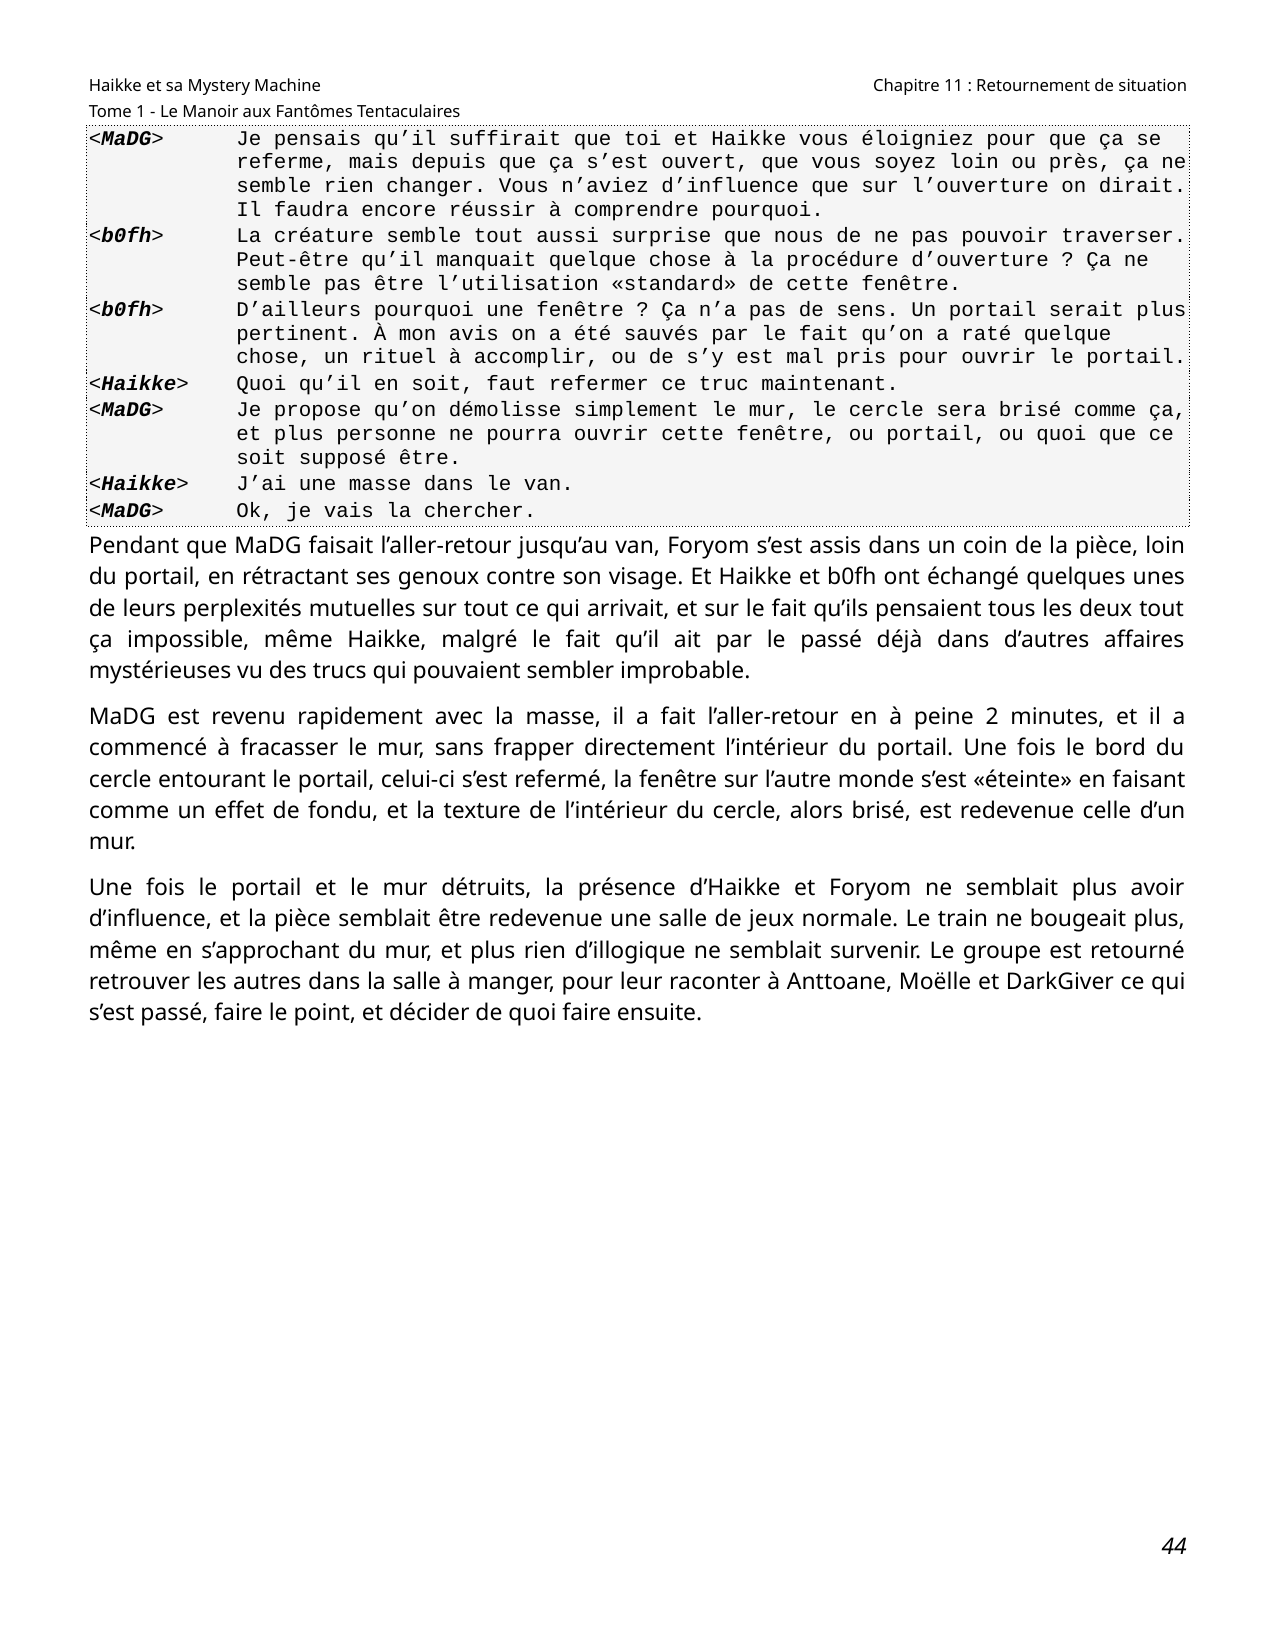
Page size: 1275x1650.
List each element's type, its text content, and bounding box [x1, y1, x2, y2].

text <b0fh> D’ailleurs pourquoi une fenêtre ? Ça n’a pas de sens. Un portail serait plus pertinent. À mon avis on a été sauvés par le fait qu’on a raté quelque chose, un rituel à accomplir, ou de s’y est mal pris pour ouvrir le portail. [86, 296, 1189, 370]
text MaDG est revenu rapidement avec la masse, il a fait l’aller-retour en à peine 2 minutes, et il a commencé à fracasser le mur, sans frapper directement l’intérieur du portail. Une fois le bord du cercle entourant le portail, celui-ci s’est refermé, la fenêtre sur l’autre monde s’est «éteinte» en faisant comme un effet de fondu, et la texture de l’intérieur du cercle, alors brisé, est redevenue celle d’un mur. [88, 700, 1186, 856]
text Pendant que MaDG faisait l’aller-retour jusqu’au van, Foryom s’est assis dans un coin de la pièce, loin du portail, en rétractant ses genoux contre son visage. Et Haikke et b0fh ont échangé quelques unes de leurs perplexités mutuelles sur tout ce qui arrivait, et sur le fait qu’ils pensaient tous les deux tout ça impossible, même Haikke, malgré le fait qu’il ait par le passé déjà dans d’autres affaires mystérieuses vu des trucs qui pouvaient sembler improbable. [88, 529, 1186, 685]
text <Haikke> Quoi qu’il en soit, faut refermer ce truc maintenant. [86, 370, 1189, 397]
text <MaDG> Je propose qu’on démolisse simplement le mur, le cercle sera brisé comme ça, et plus personne ne pourra ouvrir cette fenêtre, ou portail, ou quoi que ce soit supposé être. [86, 397, 1189, 470]
text <b0fh> La créature semble tout aussi surprise que nous de ne pas pouvoir traverser. Peut-être qu’il manquait quelque chose à la procédure d’ouverture ? Ça ne semble pas être l’utilisation «standard» de cette fenêtre. [86, 223, 1189, 296]
text <Haikke> J’ai une masse dans le van. [86, 471, 1189, 497]
text Une fois le portail et le mur détruits, la présence d’Haikke et Foryom ne semblait plus avoir d’influence, et la pièce semblait être redevenue une salle de jeux normale. Le train ne bougeait plus, même en s’approchant du mur, et plus rien d’illogique ne semblait survenir. Le groupe est retourné retrouver les autres dans la salle à manger, pour leur raconter à Anttoane, Moëlle et DarkGiver ce qui s’est passé, faire le point, et décider de quoi faire ensuite. [88, 871, 1186, 1027]
text <MaDG> Je pensais qu’il suffirait que toi et Haikke vous éloigniez pour que ça se referme, mais depuis que ça s’est ouvert, que vous soyez loin ou près, ça ne semble rien changer. Vous n’aviez d’influence que sur l’ouverture on dirait. Il faudra encore réussir à comprendre pourquoi. [86, 125, 1189, 222]
text <MaDG> Ok, je vais la chercher. [86, 497, 1189, 526]
